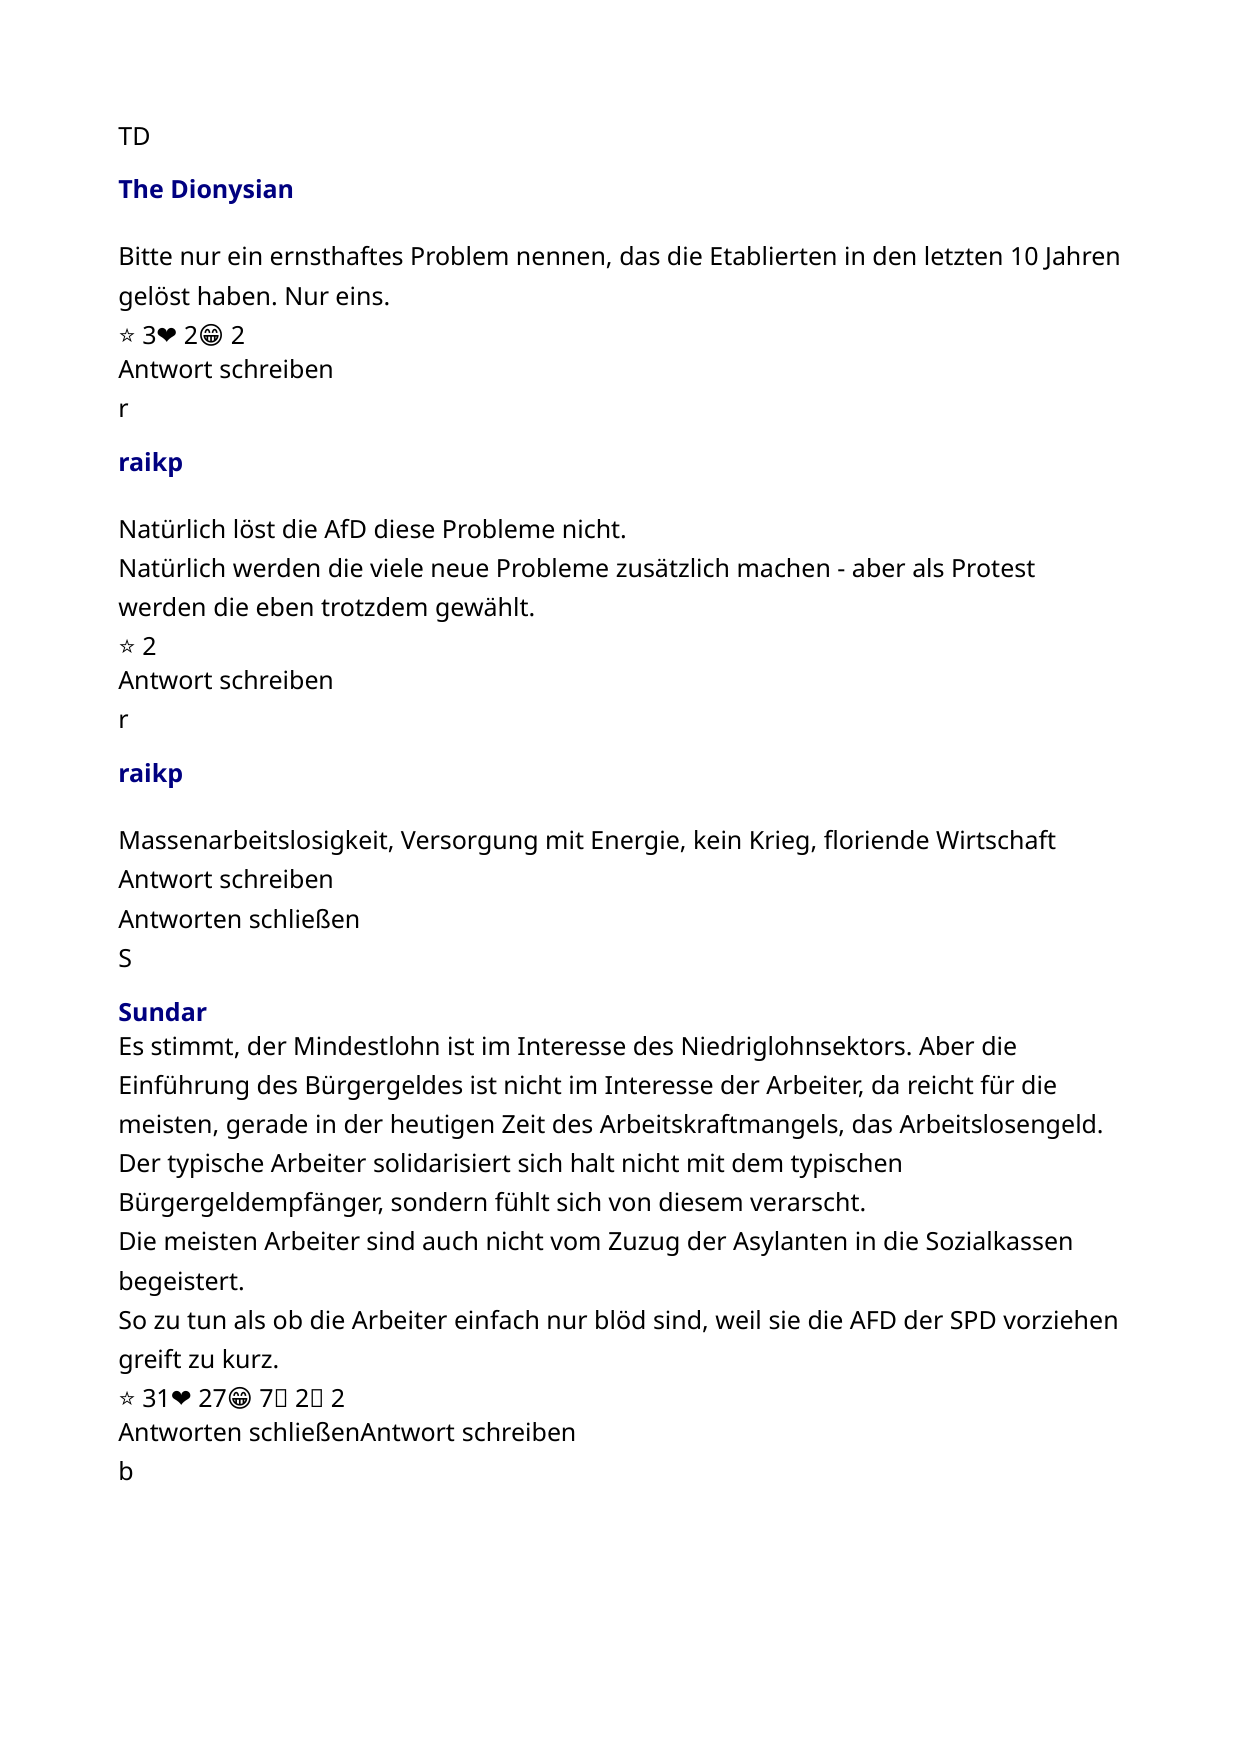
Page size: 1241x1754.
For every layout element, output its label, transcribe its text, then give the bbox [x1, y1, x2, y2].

subtitle raikp [118, 444, 1122, 478]
text S [118, 940, 1122, 974]
text b [118, 1454, 1122, 1488]
text Bitte nur ein ernsthaftes Problem nennen, das die Etablierten in den letzten 10 Jahren gelöst haben. Nur eins. [118, 239, 1122, 312]
text ⭐️ 3❤️ 2😁 2 [118, 317, 1122, 351]
text So zu tun als ob die Arbeiter einfach nur blöd sind, weil sie die AFD der SPD vorziehen greift zu kurz. [118, 1302, 1122, 1376]
text TD [118, 118, 1122, 152]
text Antworten schließenAntwort schreiben [118, 1415, 1122, 1449]
text Massenarbeitslosigkeit, Versorgung mit Energie, kein Krieg, floriende Wirtschaft [118, 823, 1122, 857]
text Die meisten Arbeiter sind auch nicht vom Zuzug der Asylanten in die Sozialkassen begeistert. [118, 1224, 1122, 1297]
text Antworten schließen [118, 901, 1122, 935]
subtitle raikp [118, 756, 1122, 790]
text Antwort schreiben [118, 351, 1122, 385]
text r [118, 702, 1122, 736]
subtitle The Dionysian [118, 172, 1122, 206]
text Antwort schreiben [118, 663, 1122, 697]
text ⭐️ 31❤️ 27😁 7🙁 2🤨 2 [118, 1381, 1122, 1415]
text Natürlich löst die AfD diese Probleme nicht. Natürlich werden die viele neue Probleme zusätzlich machen - aber als Protest werden die eben trotzdem gewählt. [118, 511, 1122, 624]
text Antwort schreiben [118, 862, 1122, 896]
text Es stimmt, der Mindestlohn ist im Interesse des Niedriglohnsektors. Aber die Einführung des Bürgergeldes ist nicht im Interesse der Arbeiter, da reicht für die meisten, gerade in der heutigen Zeit des Arbeitskraftmangels, das Arbeitslosengeld. Der typische Arbeiter solidarisiert sich halt nicht mit dem typischen Bürgergeldempfänger, sondern fühlt sich von diesem verarscht. [118, 1028, 1122, 1219]
text ⭐️ 2 [118, 629, 1122, 663]
text r [118, 391, 1122, 424]
subtitle Sundar [118, 994, 1122, 1028]
